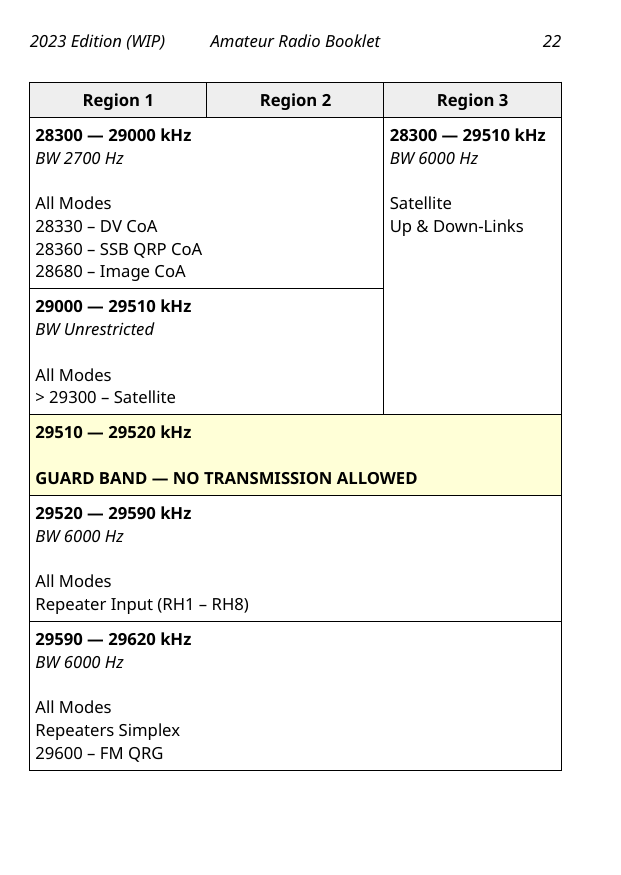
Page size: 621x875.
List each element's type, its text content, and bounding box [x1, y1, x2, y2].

table_header Region 2 [207, 83, 383, 117]
table_cell 28300 — 29510 kHz BW 6000 Hz Satellite Up & Down-Links [384, 118, 561, 414]
table_cell 29000 — 29510 kHz BW Unrestricted All Modes > 29300 – Satellite [30, 289, 383, 414]
table_header Region 1 [30, 83, 206, 117]
table_cell 29520 — 29590 kHz BW 6000 Hz All Modes Repeater Input (RH1 – RH8) [30, 496, 561, 621]
table_cell 29590 — 29620 kHz BW 6000 Hz All Modes Repeaters Simplex 29600 – FM QRG [30, 622, 561, 770]
table_header Region 3 [384, 83, 561, 117]
table_cell 29510 — 29520 kHz GUARD BAND — NO TRANSMISSION ALLOWED [30, 415, 561, 495]
table_cell 28300 — 29000 kHz BW 2700 Hz All Modes 28330 – DV CoA 28360 – SSB QRP CoA 28680 – Image CoA [30, 118, 383, 288]
